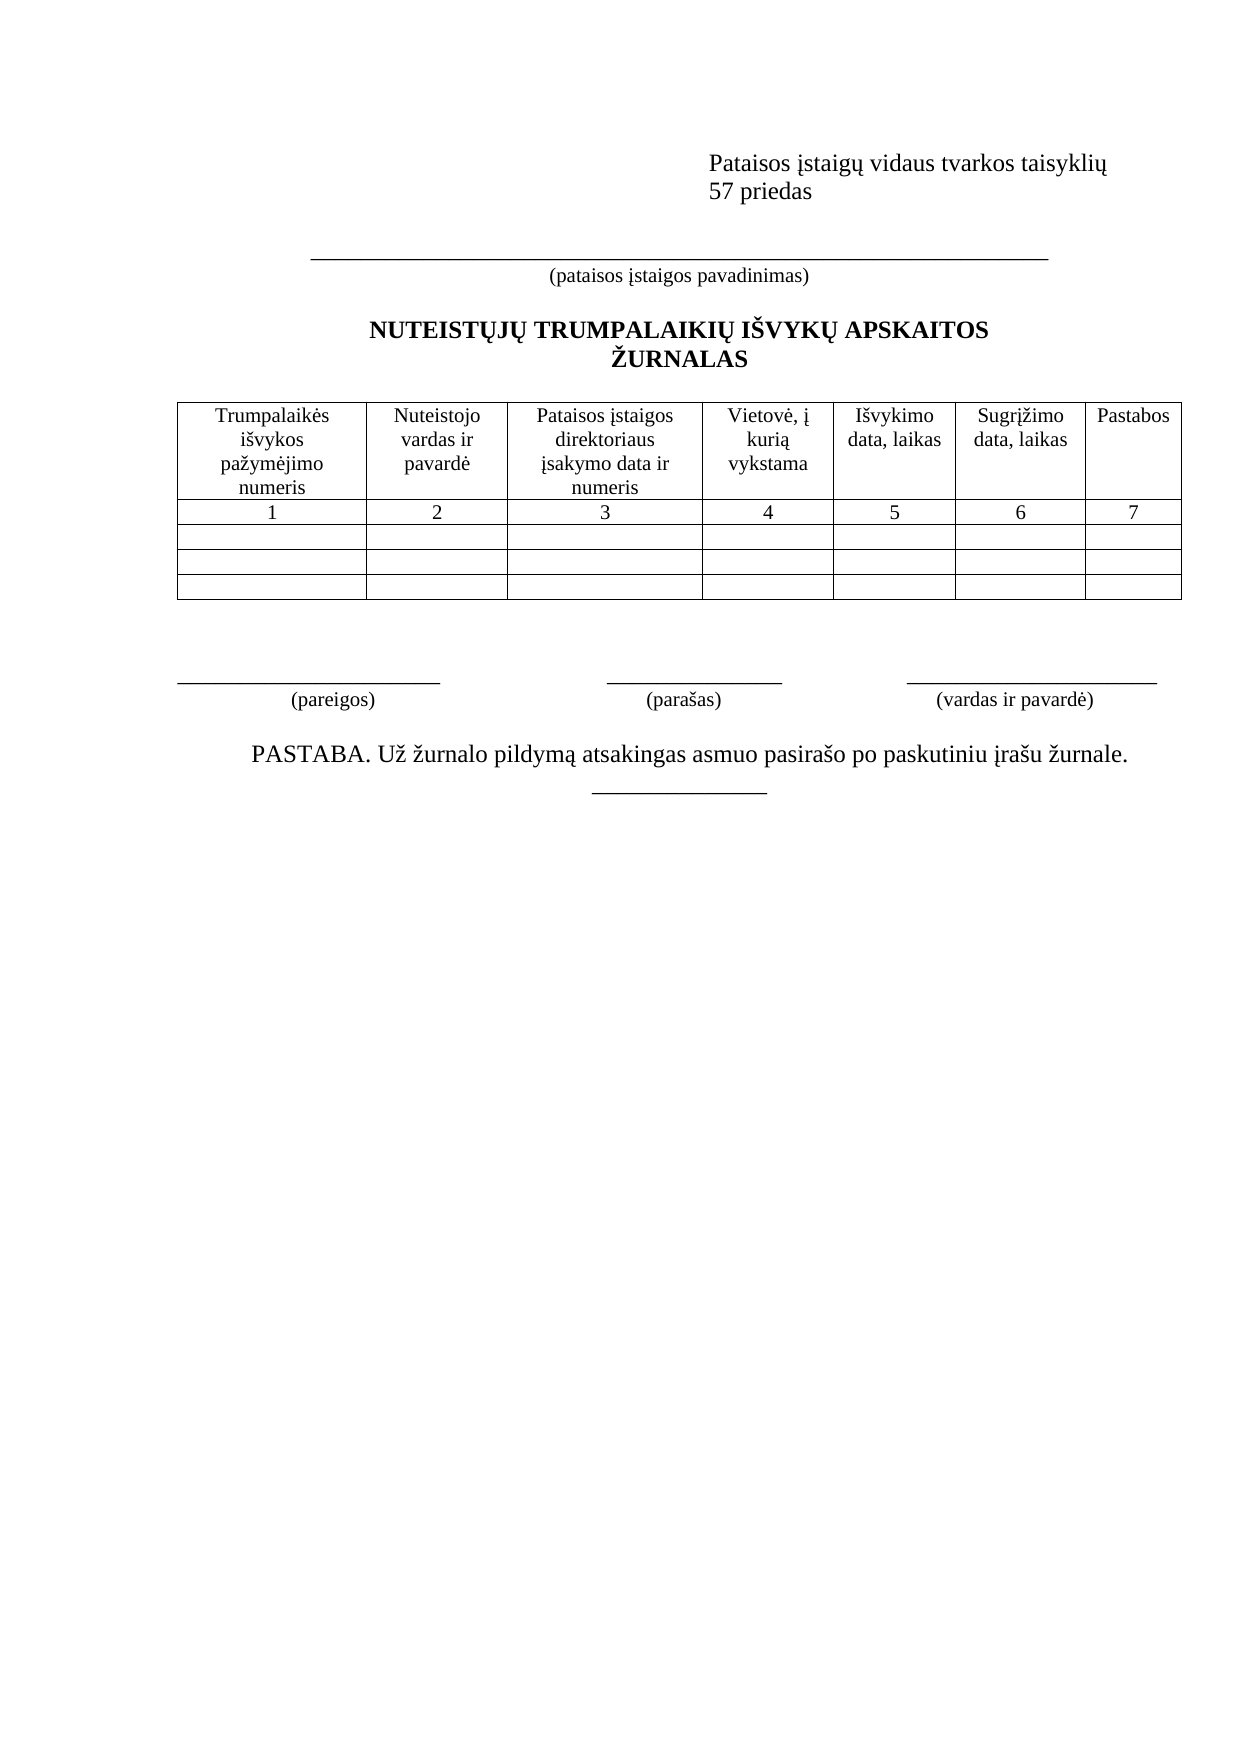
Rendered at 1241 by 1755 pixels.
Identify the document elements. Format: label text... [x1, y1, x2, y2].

text ŽURNALAS [177, 344, 1181, 373]
table_header Išvykimo data, laikas [834, 403, 955, 499]
table_cell [1086, 575, 1181, 599]
table_cell [178, 550, 366, 574]
text NUTEISTŲJŲ TRUMPALAIKIŲ IŠVYKŲ APSKAITOS [177, 315, 1181, 344]
text _____________________ ______________ ____________________ [177, 658, 1181, 687]
table_cell [703, 525, 833, 549]
table_header Pataisos įstaigos direktoriaus įsakymo data ir numeris [508, 403, 702, 499]
table_cell 4 [703, 500, 833, 524]
table_cell [703, 575, 833, 599]
table_cell [834, 575, 955, 599]
table_header Vietovė, į kurią vykstama [703, 403, 833, 499]
table_cell 1 [178, 500, 366, 524]
table_header Trumpalaikės išvykos pažymėjimo numeris [178, 403, 366, 499]
text 57 priedas [177, 176, 1181, 205]
table_cell [956, 550, 1085, 574]
table_cell [1086, 550, 1181, 574]
table_cell [367, 550, 507, 574]
text ______________ [177, 768, 1181, 797]
table_header Sugrįžimo data, laikas [956, 403, 1085, 499]
table_cell [1086, 525, 1181, 549]
table_header Nuteistojo vardas ir pavardė [367, 403, 507, 499]
text Pataisos įstaigų vidaus tvarkos taisyklių [709, 148, 1181, 176]
table_cell [508, 550, 702, 574]
table_cell [178, 525, 366, 549]
table_cell [703, 550, 833, 574]
table_cell 2 [367, 500, 507, 524]
table_cell 6 [956, 500, 1085, 524]
table_cell [508, 525, 702, 549]
table_cell 7 [1086, 500, 1181, 524]
text PASTABA. Už žurnalo pildymą atsakingas asmuo pasirašo po paskutiniu įrašu žurnale. [177, 739, 1181, 768]
text ___________________________________________________________ [177, 234, 1181, 263]
table_cell [956, 575, 1085, 599]
table_cell [367, 525, 507, 549]
table_cell [956, 525, 1085, 549]
table_cell [834, 550, 955, 574]
table_cell [834, 525, 955, 549]
table_header Pastabos [1086, 403, 1181, 499]
text (pataisos įstaigos pavadinimas) [177, 263, 1181, 287]
table_cell [178, 575, 366, 599]
table_cell 5 [834, 500, 955, 524]
table_cell [367, 575, 507, 599]
table_cell [508, 575, 702, 599]
table_cell 3 [508, 500, 702, 524]
text (pareigos) (parašas) (vardas ir pavardė) [177, 687, 1181, 711]
